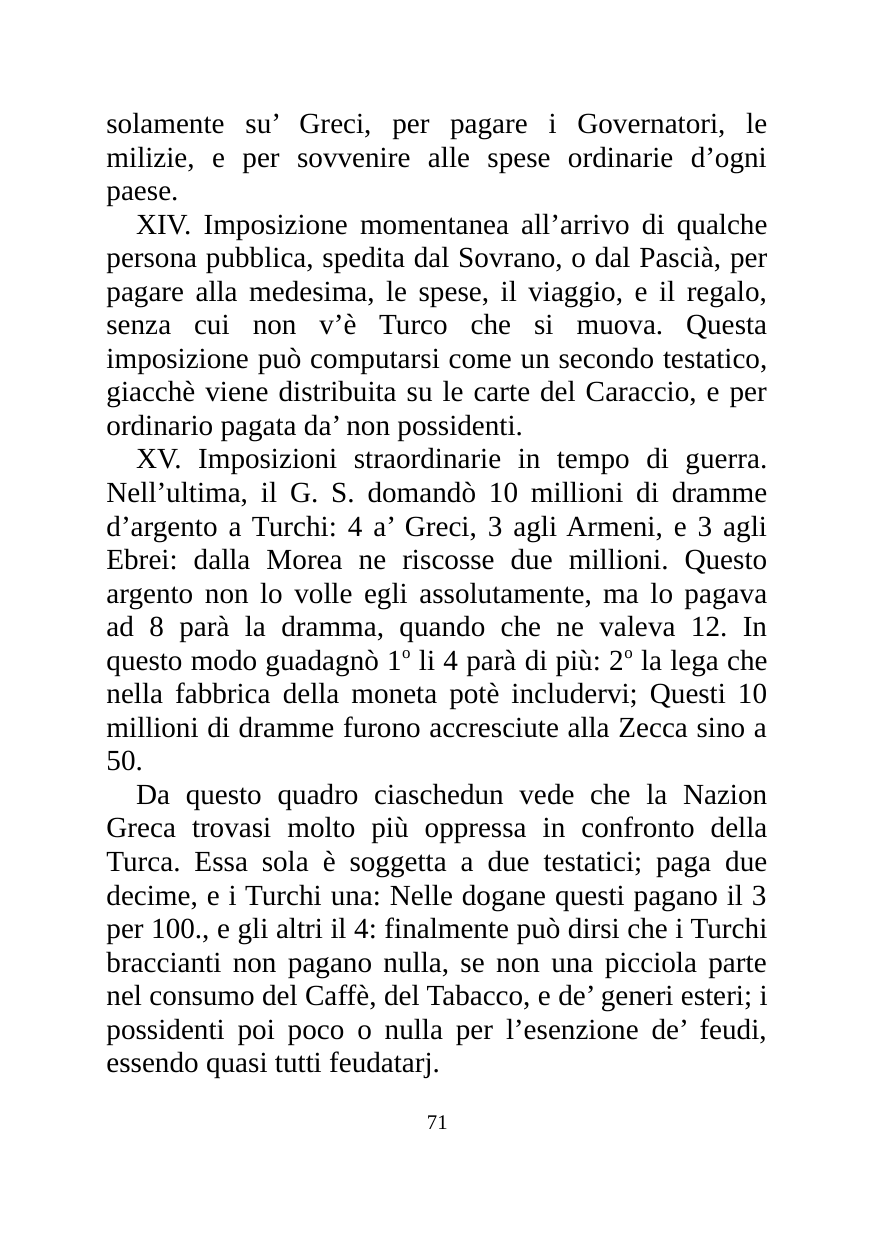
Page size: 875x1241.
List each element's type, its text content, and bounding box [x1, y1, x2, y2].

text XIV. Imposizione momentanea all’arrivo di qualche persona pubblica, spedita dal Sovrano, o dal Pascià, per pagare alla medesima, le spese, il viaggio, e il regalo, senza cui non v’è Turco che si muova. Questa imposizione può computarsi come un secondo testatico, giacchè viene distribuita su le carte del Caraccio, e per ordinario pagata da’ non possidenti. [106, 207, 768, 442]
text XV. Imposizioni straordinarie in tempo di guerra. Nell’ultima, il G. S. domandò 10 millioni di dramme d’argento a Turchi: 4 a’ Greci, 3 agli Armeni, e 3 agli Ebrei: dalla Morea ne riscosse due millioni. Questo argento non lo volle egli assolutamente, ma lo pagava ad 8 parà la dramma, quando che ne valeva 12. In questo modo guadagnò 1o li 4 parà di più: 2o la lega che nella fabbrica della moneta potè includervi; Questi 10 millioni di dramme furono accresciute alla Zecca sino a 50. [106, 442, 768, 777]
text Da questo quadro ciaschedun vede che la Nazion Greca trovasi molto più oppressa in confronto della Turca. Essa sola è soggetta a due testatici; paga due decime, e i Turchi una: Nelle dogane questi pagano il 3 per 100., e gli altri il 4: finalmente può dirsi che i Turchi braccianti non pagano nulla, se non una picciola parte nel consumo del Caffè, del Tabacco, e de’ generi esteri; i possidenti poi poco o nulla per l’esenzione de’ feudi, essendo quasi tutti feudatarj. [106, 777, 768, 1079]
text solamente su’ Greci, per pagare i Governatori, le milizie, e per sovvenire alle spese ordinarie d’ogni paese. [106, 106, 768, 207]
